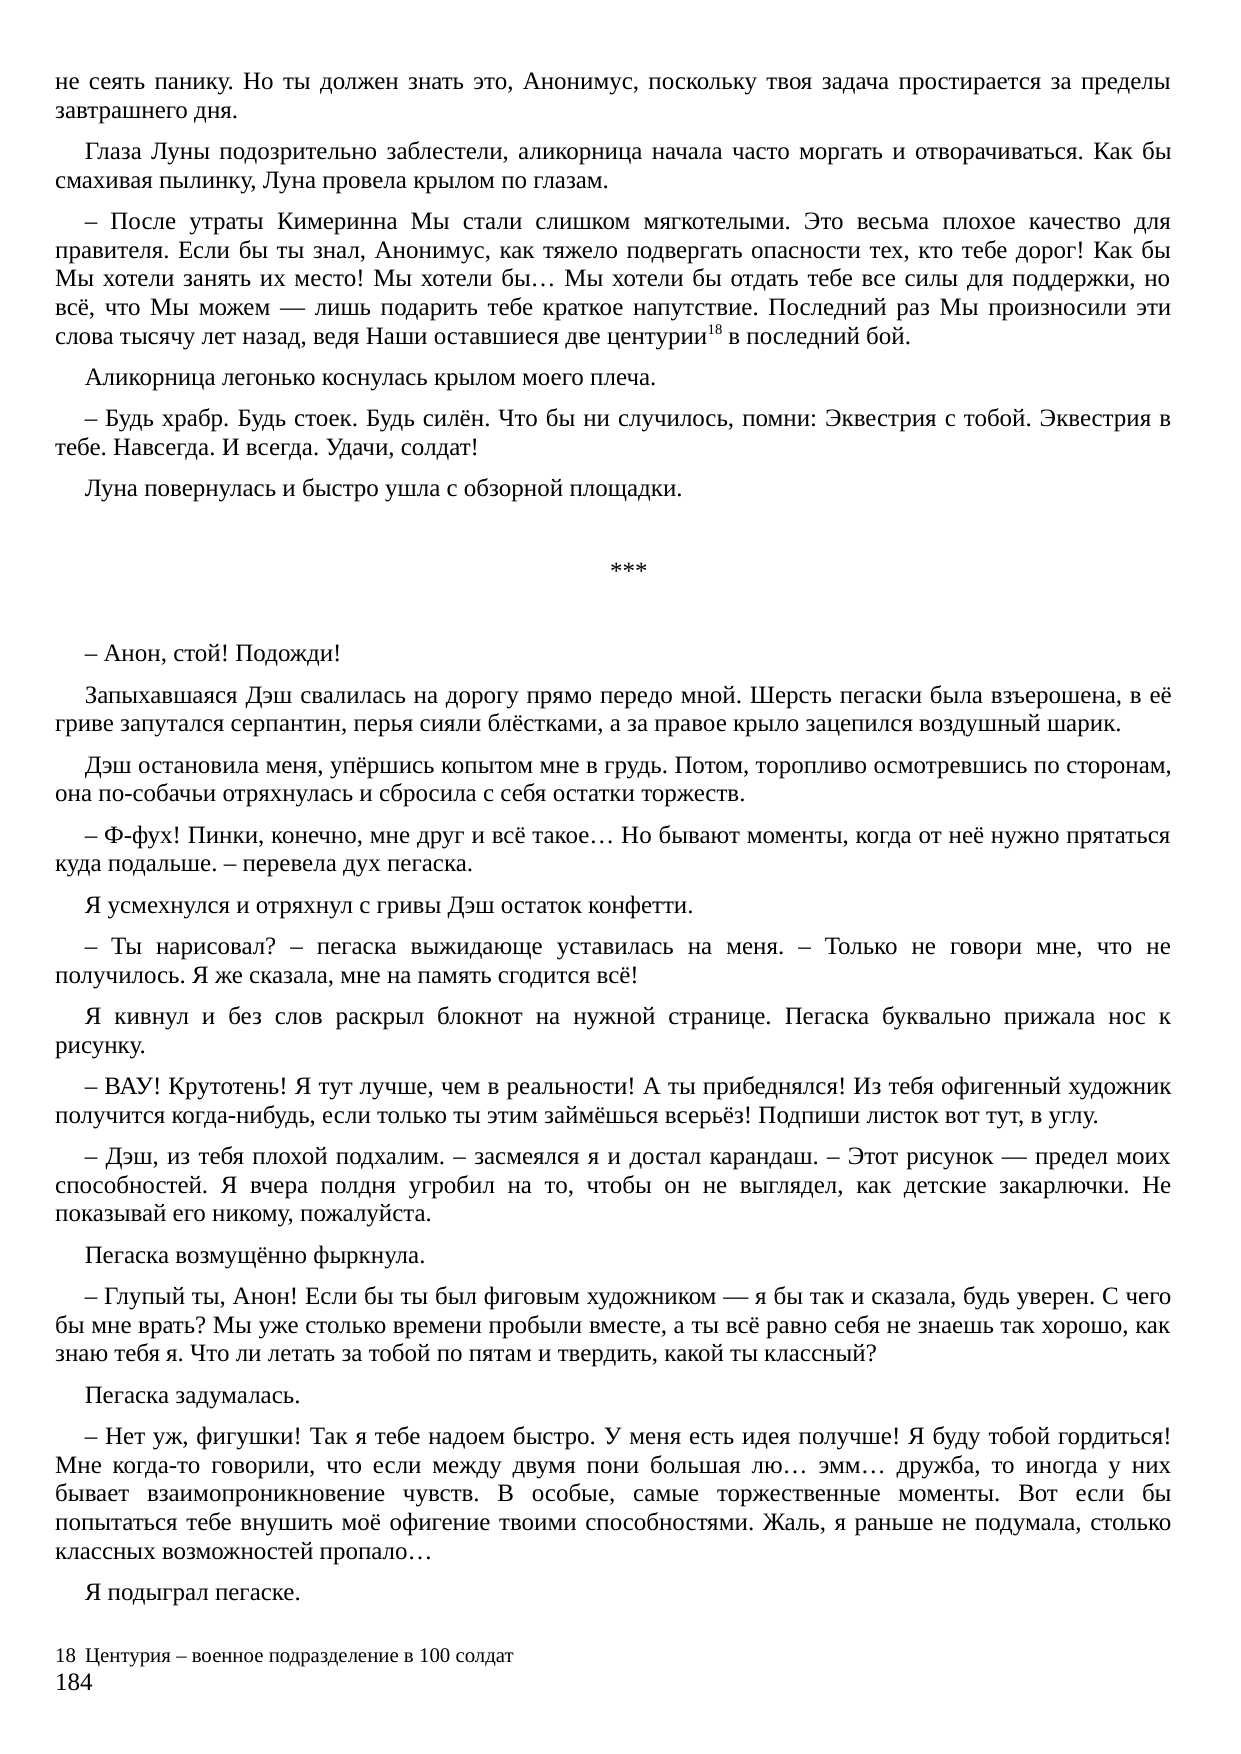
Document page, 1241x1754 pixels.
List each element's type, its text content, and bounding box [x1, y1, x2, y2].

text Луна повернулась и быстро ушла с обзорной площадки. [55, 473, 1173, 502]
text – Нет уж, фигушки! Так я тебе надоем быстро. У меня есть идея получше! Я буду тобой гордиться! Мне когда-то говорили, что если между двумя пони большая лю… эмм… дружба, то иногда у них бывает взаимопроникновение чувств. В особые, самые торжественные моменты. Вот если бы попытаться тебе внушить моё офигение твоими способностями. Жаль, я раньше не подумала, столько классных возможностей пропало… [55, 1421, 1173, 1565]
text Запыхавшаяся Дэш свалилась на дорогу прямо передо мной. Шерсть пегаски была взъерошена, в её гриве запутался серпантин, перья сияли блёстками, а за правое крыло зацепился воздушный шарик. [55, 680, 1173, 737]
text Глаза Луны подозрительно заблестели, аликорница начала часто моргать и отворачиваться. Как бы смахивая пылинку, Луна провела крылом по глазам. [55, 136, 1173, 193]
text *** [55, 556, 1173, 585]
text – Будь храбр. Будь стоек. Будь силён. Что бы ни случилось, помни: Эквестрия с тобой. Эквестрия в тебе. Навсегда. И всегда. Удачи, солдат! [55, 403, 1173, 461]
text Пегаска возмущённо фыркнула. [55, 1240, 1173, 1268]
text Я подыграл пегаске. [55, 1577, 1173, 1606]
text Пегаска задумалась. [55, 1380, 1173, 1408]
text Аликорница легонько коснулась крылом моего плеча. [55, 362, 1173, 391]
text Центурия – военное подразделение в 100 солдат [55, 1642, 1173, 1667]
text – Ф-фух! Пинки, конечно, мне друг и всё такое… Но бывают моменты, когда от неё нужно прятаться куда подальше. – перевела дух пегаска. [55, 820, 1173, 877]
text – ВАУ! Крутотень! Я тут лучше, чем в реальности! А ты прибеднялся! Из тебя офигенный художник получится когда-нибудь, если только ты этим займёшься всерьёз! Подпиши листок вот тут, в углу. [55, 1071, 1173, 1128]
text Дэш остановила меня, упёршись копытом мне в грудь. Потом, торопливо осмотревшись по сторонам, она по-собачьи отряхнулась и сбросила с себя остатки торжеств. [55, 750, 1173, 807]
text – Анон, стой! Подожди! [55, 638, 1173, 667]
text – Ты нарисовал? – пегаска выжидающе уставилась на меня. – Только не говори мне, что не получилось. Я же сказала, мне на память сгодится всё! [55, 931, 1173, 988]
text не сеять панику. Но ты должен знать это, Анонимус, поскольку твоя задача простирается за пределы завтрашнего дня. [55, 66, 1173, 123]
text – Дэш, из тебя плохой подхалим. – засмеялся я и достал карандаш. – Этот рисунок — предел моих способностей. Я вчера полдня угробил на то, чтобы он не выглядел, как детские закарлючки. Не показывай его никому, пожалуйста. [55, 1141, 1173, 1227]
text – Глупый ты, Анон! Если бы ты был фиговым художником — я бы так и сказала, будь уверен. С чего бы мне врать? Мы уже столько времени пробыли вместе, а ты всё равно себя не знаешь так хорошо, как знаю тебя я. Что ли летать за тобой по пятам и твердить, какой ты классный? [55, 1281, 1173, 1367]
text Я усмехнулся и отряхнул с гривы Дэш остаток конфетти. [55, 890, 1173, 918]
text – После утраты Кимеринна Мы стали слишком мягкотелыми. Это весьма плохое качество для правителя. Если бы ты знал, Анонимус, как тяжело подвергать опасности тех, кто тебе дорог! Как бы Мы хотели занять их место! Мы хотели бы… Мы хотели бы отдать тебе все силы для поддержки, но всё, что Мы можем — лишь подарить тебе краткое напутствие. Последний раз Мы произносили эти слова тысячу лет назад, ведя Наши оставшиеся две центурии в последний бой. [55, 206, 1173, 350]
text Я кивнул и без слов раскрыл блокнот на нужной странице. Пегаска буквально прижала нос к рисунку. [55, 1001, 1173, 1058]
